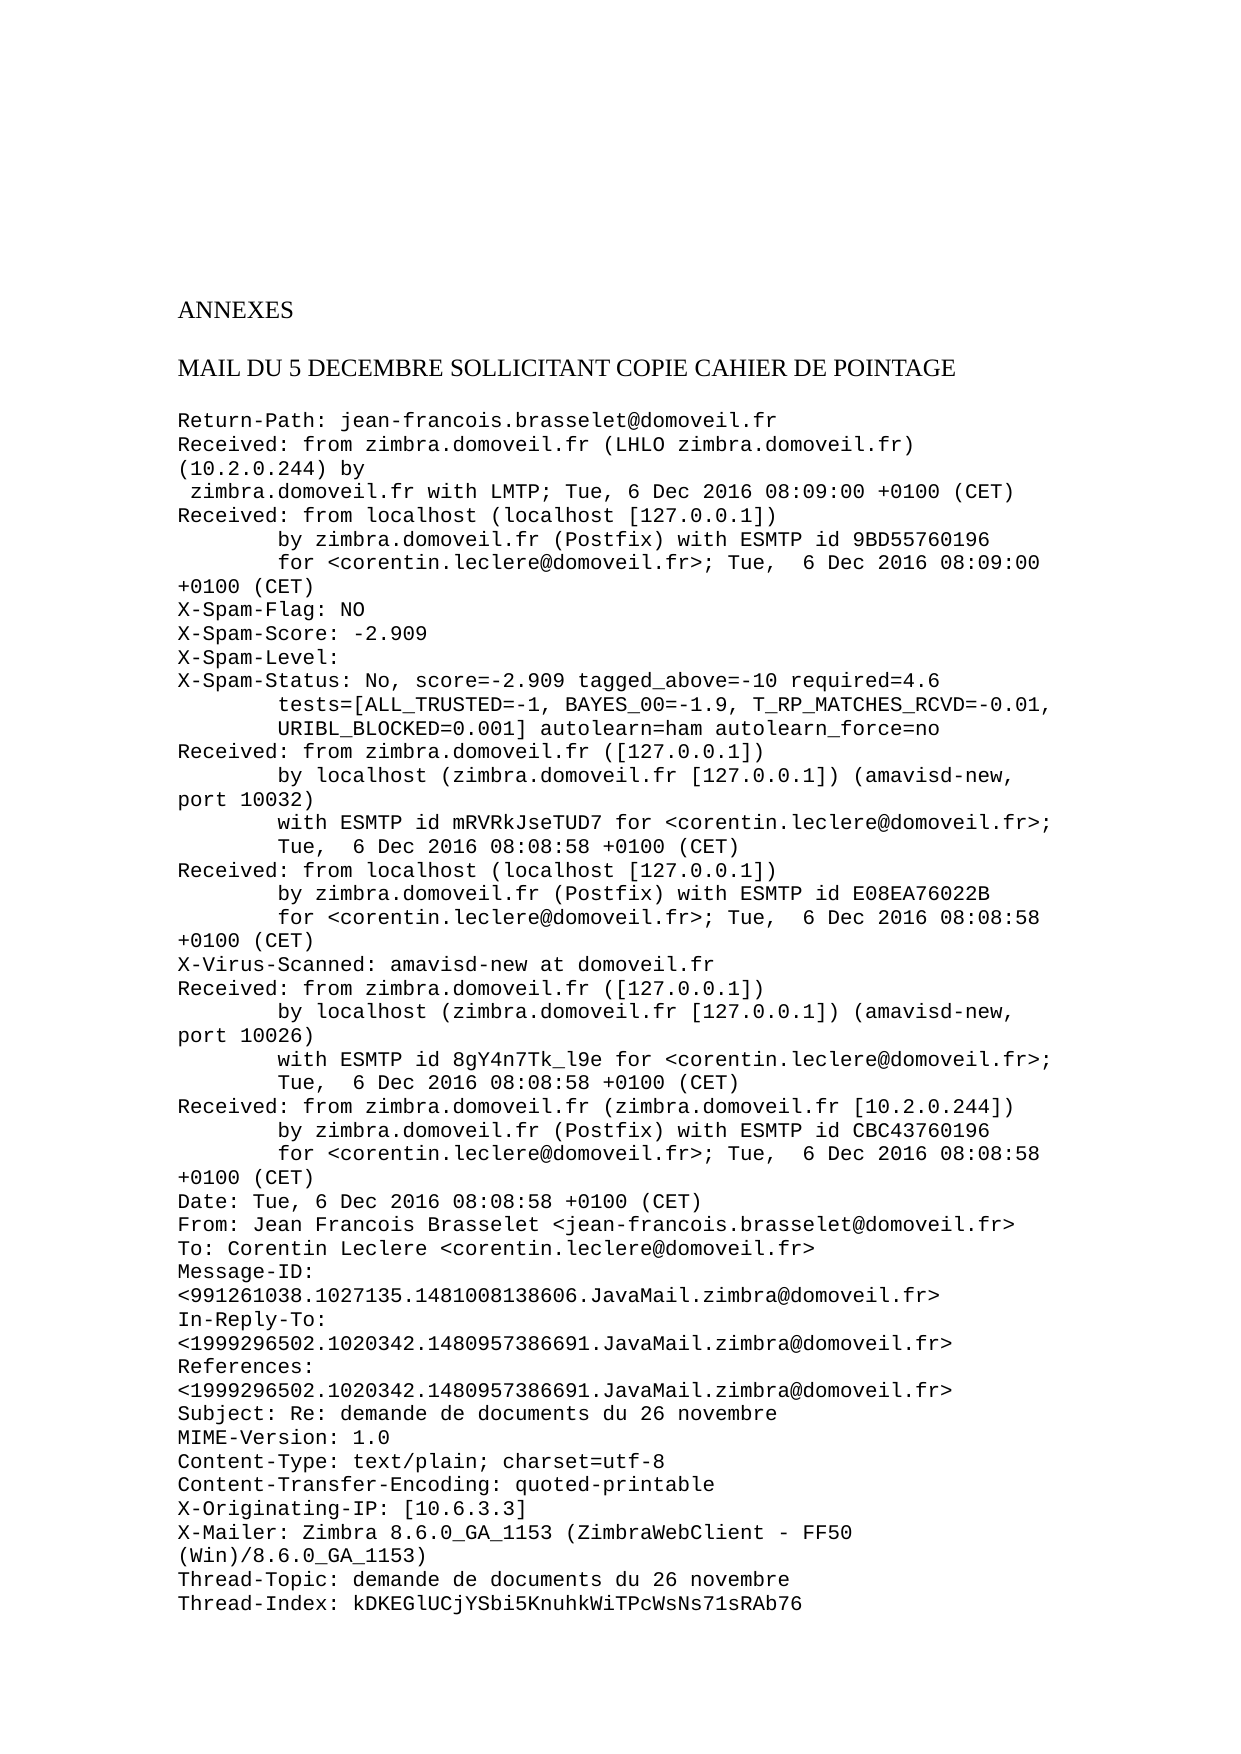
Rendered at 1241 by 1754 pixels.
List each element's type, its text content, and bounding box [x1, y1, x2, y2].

text with ESMTP id mRVRkJseTUD7 for <corentin.leclere@domoveil.fr>; [177, 812, 1063, 836]
text Received: from zimbra.domoveil.fr (LHLO zimbra.domoveil.fr) (10.2.0.244) by [177, 434, 1063, 481]
text Tue, 6 Dec 2016 08:08:58 +0100 (CET) [177, 1072, 1063, 1096]
text From: Jean Francois Brasselet <jean-francois.brasselet@domoveil.fr> [177, 1214, 1063, 1238]
text In-Reply-To: <1999296502.1020342.1480957386691.JavaMail.zimbra@domoveil.fr> [177, 1309, 1063, 1356]
text by zimbra.domoveil.fr (Postfix) with ESMTP id 9BD55760196 [177, 528, 1063, 552]
text Content-Transfer-Encoding: quoted-printable [177, 1474, 1063, 1498]
text X-Originating-IP: [10.6.3.3] [177, 1498, 1063, 1522]
text Received: from zimbra.domoveil.fr ([127.0.0.1]) [177, 978, 1063, 1001]
text Received: from zimbra.domoveil.fr (zimbra.domoveil.fr [10.2.0.244]) [177, 1096, 1063, 1120]
text Message-ID: <991261038.1027135.1481008138606.JavaMail.zimbra@domoveil.fr> [177, 1262, 1063, 1309]
text Received: from localhost (localhost [127.0.0.1]) [177, 505, 1063, 528]
text Received: from localhost (localhost [127.0.0.1]) [177, 859, 1063, 883]
text MAIL DU 5 DECEMBRE SOLLICITANT COPIE CAHIER DE POINTAGE [177, 353, 1063, 382]
text References: <1999296502.1020342.1480957386691.JavaMail.zimbra@domoveil.fr> [177, 1356, 1063, 1403]
text X-Spam-Score: -2.909 [177, 623, 1063, 647]
text URIBL_BLOCKED=0.001] autolearn=ham autolearn_force=no [177, 718, 1063, 741]
text Received: from zimbra.domoveil.fr ([127.0.0.1]) [177, 741, 1063, 765]
text MIME-Version: 1.0 [177, 1427, 1063, 1451]
text Content-Type: text/plain; charset=utf-8 [177, 1451, 1063, 1474]
text X-Mailer: Zimbra 8.6.0_GA_1153 (ZimbraWebClient - FF50 (Win)/8.6.0_GA_1153) [177, 1522, 1063, 1569]
text by localhost (zimbra.domoveil.fr [127.0.0.1]) (amavisd-new, port 10026) [177, 1001, 1063, 1049]
text X-Spam-Flag: NO [177, 599, 1063, 623]
text for <corentin.leclere@domoveil.fr>; Tue, 6 Dec 2016 08:08:58 +0100 (CET) [177, 907, 1063, 954]
text for <corentin.leclere@domoveil.fr>; Tue, 6 Dec 2016 08:09:00 +0100 (CET) [177, 552, 1063, 599]
text Thread-Topic: demande de documents du 26 novembre [177, 1569, 1063, 1593]
text Tue, 6 Dec 2016 08:08:58 +0100 (CET) [177, 836, 1063, 859]
text tests=[ALL_TRUSTED=-1, BAYES_00=-1.9, T_RP_MATCHES_RCVD=-0.01, [177, 694, 1063, 718]
text ANNEXES [177, 295, 1063, 324]
text Return-Path: jean-francois.brasselet@domoveil.fr [177, 410, 1063, 434]
text by zimbra.domoveil.fr (Postfix) with ESMTP id E08EA76022B [177, 883, 1063, 907]
text Thread-Index: kDKEGlUCjYSbi5KnuhkWiTPcWsNs71sRAb76 [177, 1593, 1063, 1616]
text for <corentin.leclere@domoveil.fr>; Tue, 6 Dec 2016 08:08:58 +0100 (CET) [177, 1143, 1063, 1191]
text with ESMTP id 8gY4n7Tk_l9e for <corentin.leclere@domoveil.fr>; [177, 1049, 1063, 1072]
text by zimbra.domoveil.fr (Postfix) with ESMTP id CBC43760196 [177, 1120, 1063, 1143]
text zimbra.domoveil.fr with LMTP; Tue, 6 Dec 2016 08:09:00 +0100 (CET) [177, 481, 1063, 505]
text X-Spam-Level: [177, 647, 1063, 670]
text by localhost (zimbra.domoveil.fr [127.0.0.1]) (amavisd-new, port 10032) [177, 765, 1063, 812]
text X-Spam-Status: No, score=-2.909 tagged_above=-10 required=4.6 [177, 670, 1063, 694]
text X-Virus-Scanned: amavisd-new at domoveil.fr [177, 954, 1063, 978]
text Date: Tue, 6 Dec 2016 08:08:58 +0100 (CET) [177, 1191, 1063, 1214]
text To: Corentin Leclere <corentin.leclere@domoveil.fr> [177, 1238, 1063, 1262]
text Subject: Re: demande de documents du 26 novembre [177, 1403, 1063, 1427]
